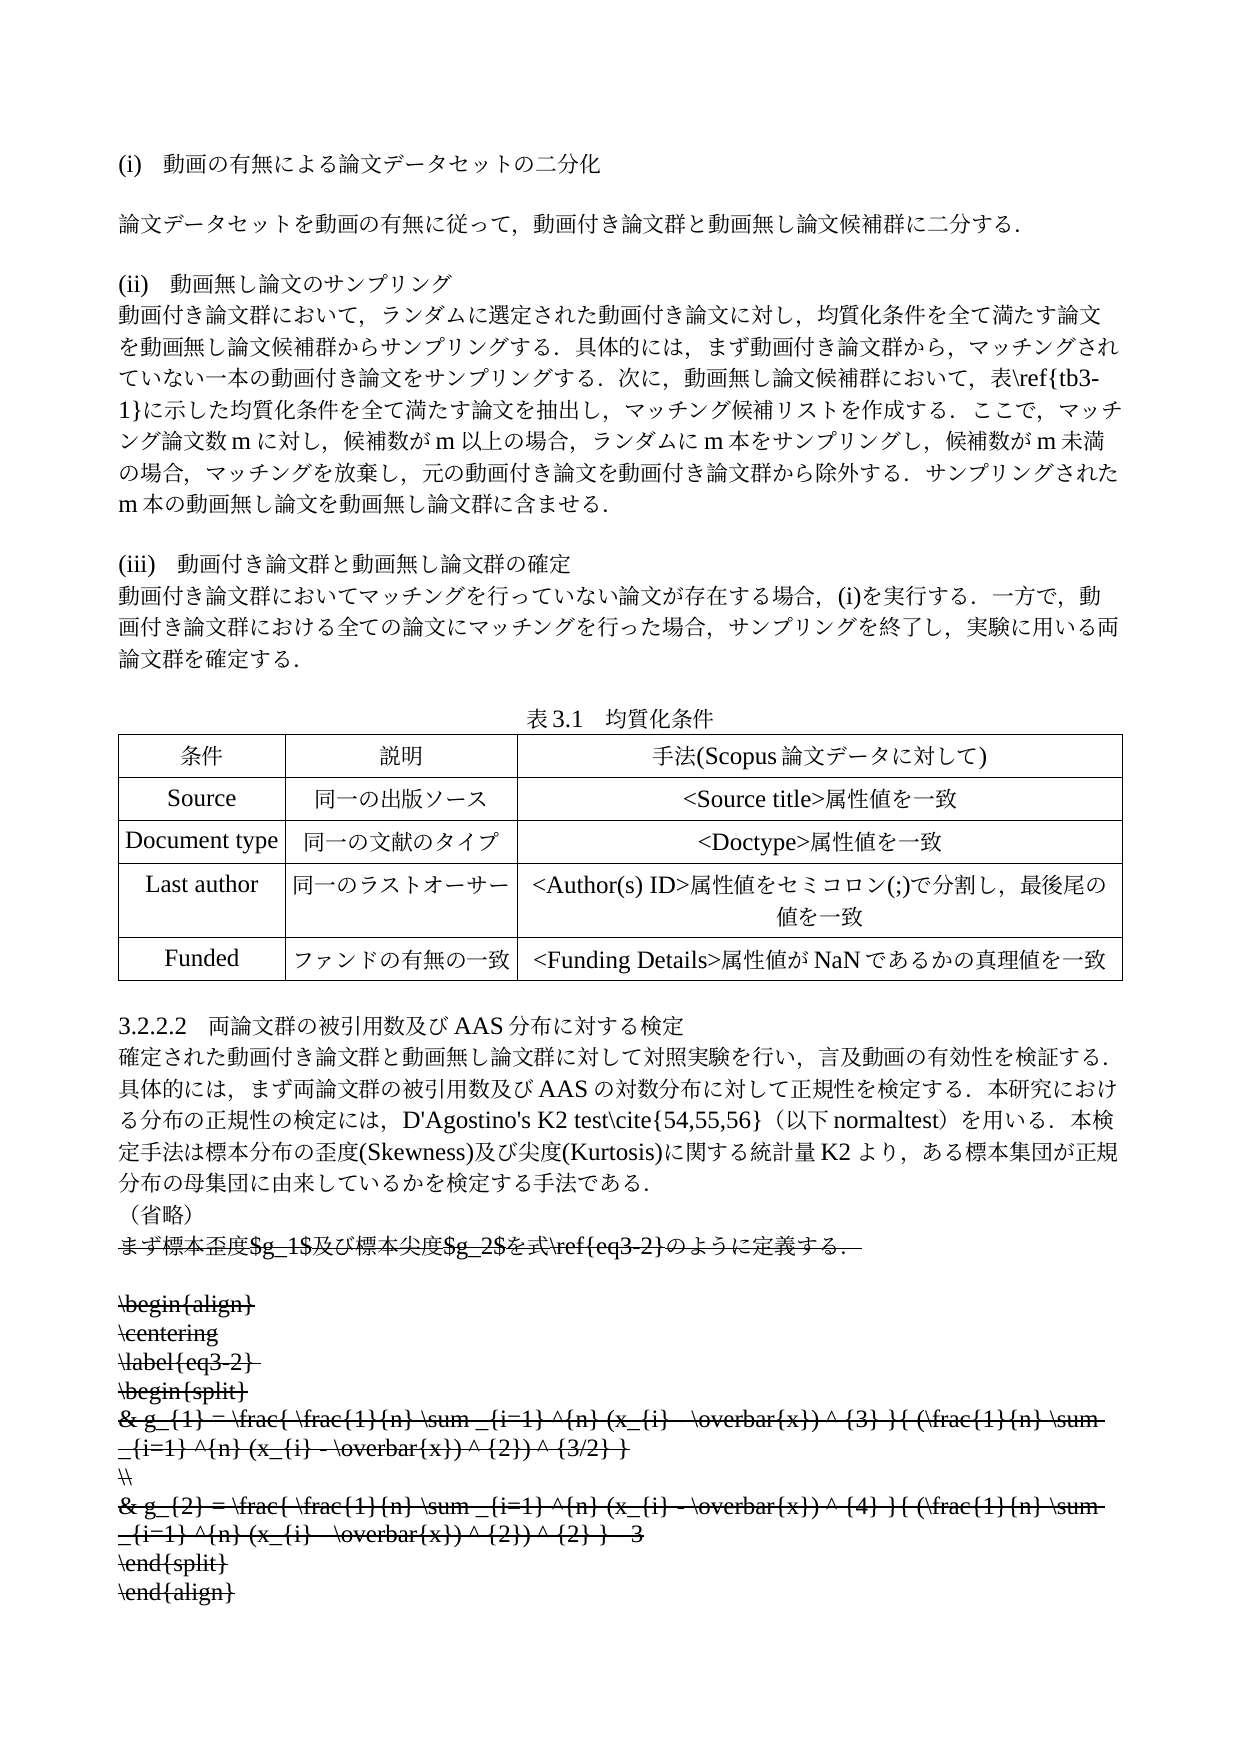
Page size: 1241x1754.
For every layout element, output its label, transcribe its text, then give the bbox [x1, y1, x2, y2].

text 表3.1 均質化条件 [118, 702, 1122, 734]
text \begin{align} [118, 1289, 1122, 1318]
text & g_{1} = \frac{ \frac{1}{n} \sum _{i=1} ^{n} (x_{i} - \overbar{x}) ^ {3} }{ (\frac{1}{n} \sum _{i=1} ^{n} (x_{i} - \overbar{x}) ^ {2}) ^ {3/2} } [118, 1404, 1122, 1462]
table_cell Last author [119, 864, 285, 937]
text \\ [118, 1462, 1122, 1491]
text 3.2.2.2 両論文群の被引用数及びAAS分布に対する検定 [118, 1009, 1122, 1041]
table_header 説明 [286, 735, 517, 777]
text \end{align} [118, 1577, 1122, 1606]
text \begin{split} [118, 1376, 1122, 1404]
text (ii) 動画無し論文のサンプリング [118, 267, 1122, 299]
table_cell 同一のラストオーサー [286, 864, 517, 937]
text 動画付き論文群において，ランダムに選定された動画付き論文に対し，均質化条件を全て満たす論文を動画無し論文候補群からサンプリングする．具体的には，まず動画付き論文群から，マッチングされていない一本の動画付き論文をサンプリングする．次に，動画無し論文候補群において，表\ref{tb3-1}に示した均質化条件を全て満たす論文を抽出し，マッチング候補リストを作成する．ここで，マッチング論文数mに対し，候補数がm以上の場合，ランダムにm本をサンプリングし，候補数がm未満の場合，マッチングを放棄し，元の動画付き論文を動画付き論文群から除外する．サンプリングされたm本の動画無し論文を動画無し論文群に含ませる． [118, 299, 1122, 519]
text まず標本歪度$g_1$及び標本尖度$g_2$を式\ref{eq3-2}のように定義する． [118, 1229, 1122, 1261]
table_header 条件 [119, 735, 285, 777]
text (i) 動画の有無による論文データセットの二分化 [118, 147, 1122, 178]
text (iii) 動画付き論文群と動画無し論文群の確定 [118, 548, 1122, 579]
text 確定された動画付き論文群と動画無し論文群に対して対照実験を行い，言及動画の有効性を検証する．具体的には，まず両論文群の被引用数及びAASの対数分布に対して正規性を検定する．本研究における分布の正規性の検定には，D'Agostino's K2 test\cite{54,55,56}（以下normaltest）を用いる．本検定手法は標本分布の歪度(Skewness)及び尖度(Kurtosis)に関する統計量K2より，ある標本集団が正規分布の母集団に由来しているかを検定する手法である． [118, 1041, 1122, 1198]
text \label{eq3-2} [118, 1347, 1122, 1376]
table_cell 同一の出版ソース [286, 778, 517, 820]
text \centering [118, 1318, 1122, 1347]
table_header 手法(Scopus論文データに対して) [518, 735, 1122, 777]
table_cell Funded [119, 938, 285, 980]
table_cell Source [119, 778, 285, 820]
table_cell <Funding Details>属性値がNaNであるかの真理値を一致 [518, 938, 1122, 980]
table_cell <Author(s) ID>属性値をセミコロン(;)で分割し，最後尾の値を一致 [518, 864, 1122, 937]
text 動画付き論文群においてマッチングを行っていない論文が存在する場合，(i)を実行する．一方で，動画付き論文群における全ての論文にマッチングを行った場合，サンプリングを終了し，実験に用いる両論文群を確定する． [118, 579, 1122, 673]
table_cell <Source title>属性値を一致 [518, 778, 1122, 820]
text \end{split} [118, 1548, 1122, 1577]
text & g_{2} = \frac{ \frac{1}{n} \sum _{i=1} ^{n} (x_{i} - \overbar{x}) ^ {4} }{ (\frac{1}{n} \sum _{i=1} ^{n} (x_{i} - \overbar{x}) ^ {2}) ^ {2} } - 3 [118, 1491, 1122, 1548]
text （省略） [118, 1198, 1122, 1229]
table_cell Document type [119, 821, 285, 863]
table_cell 同一の文献のタイプ [286, 821, 517, 863]
table_cell ファンドの有無の一致 [286, 938, 517, 980]
text 論文データセットを動画の有無に従って，動画付き論文群と動画無し論文候補群に二分する． [118, 207, 1122, 238]
table_cell <Doctype>属性値を一致 [518, 821, 1122, 863]
